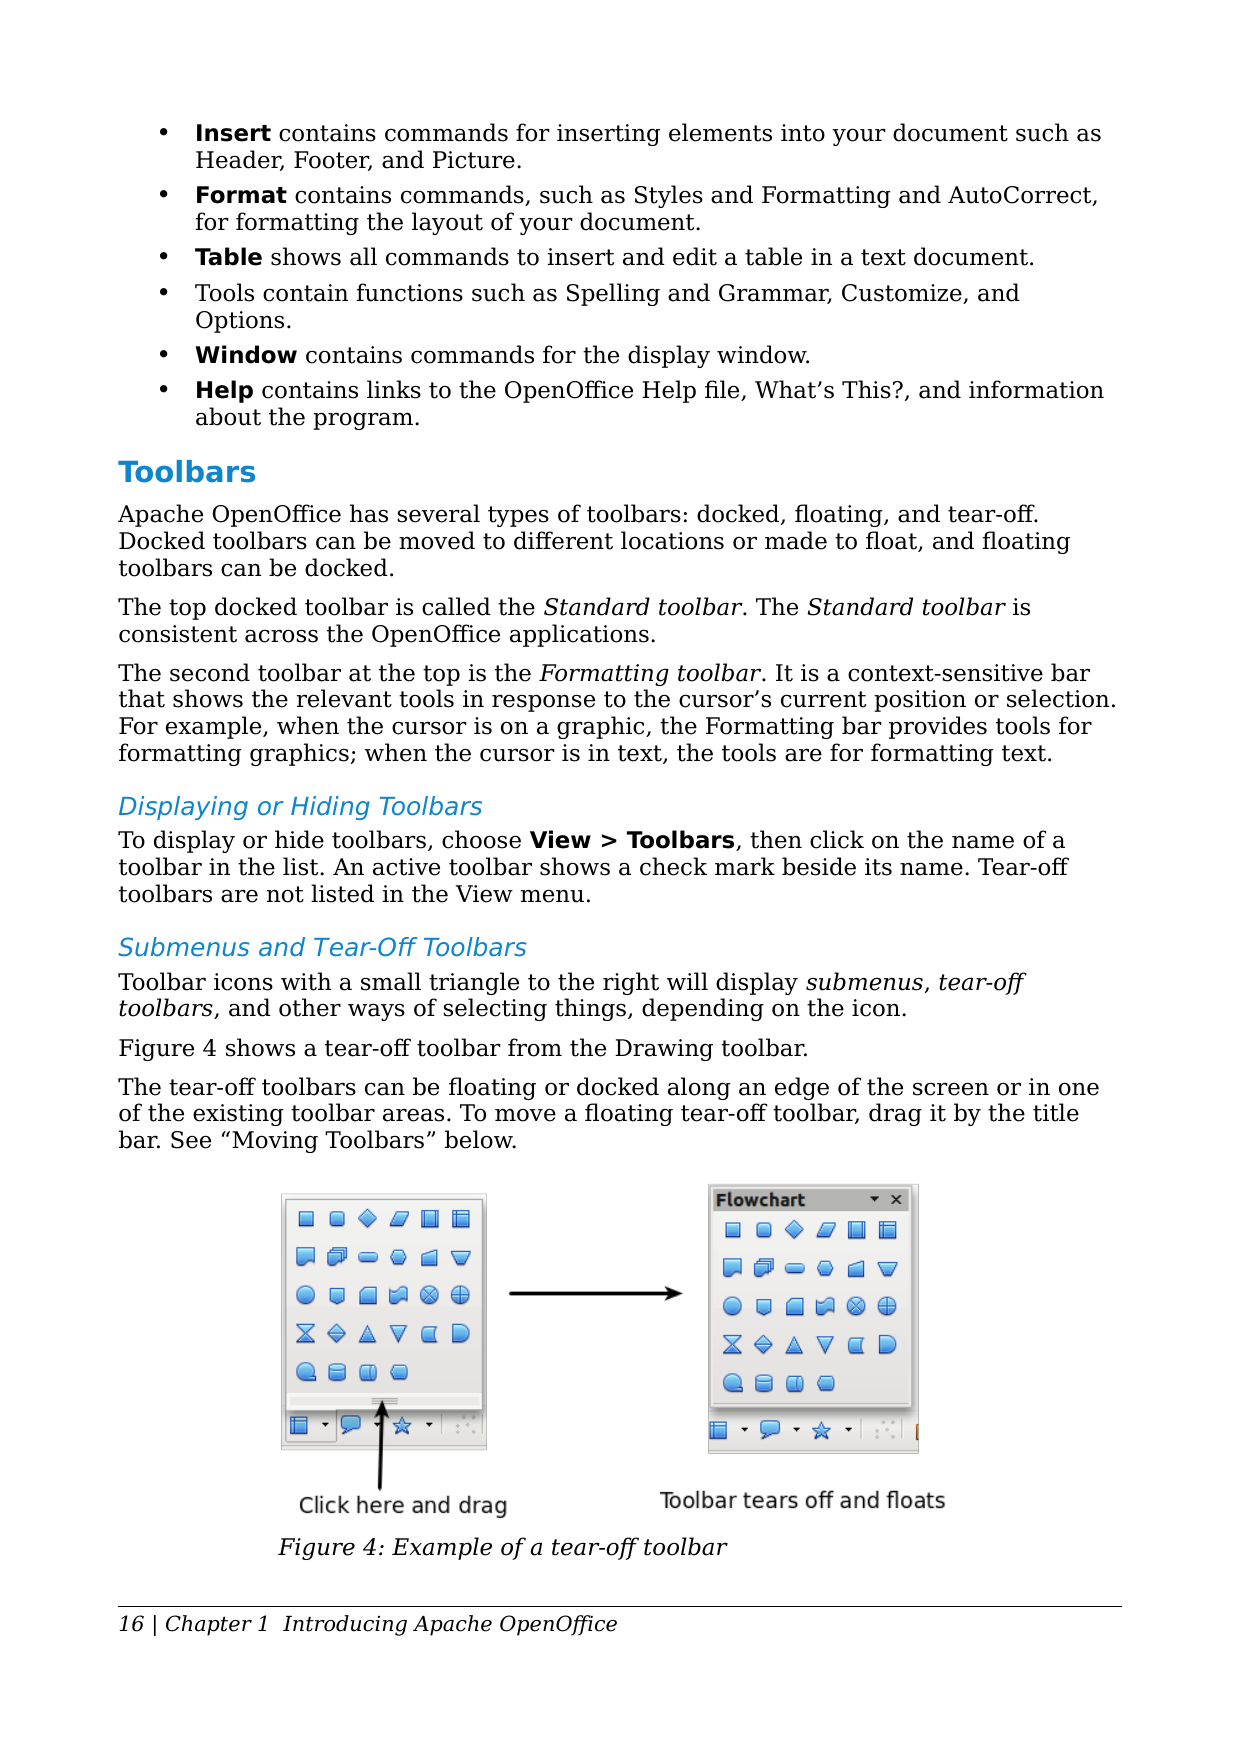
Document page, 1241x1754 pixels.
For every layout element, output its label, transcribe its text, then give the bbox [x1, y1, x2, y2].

text Apache OpenOffice has several types of toolbars: docked, floating, and tear-off. Docked toolbars can be moved to different locations or made to float, and floating toolbars can be docked. [118, 502, 1122, 582]
subtitle Displaying or Hiding Toolbars [118, 792, 1122, 821]
list Insert contains commands for inserting elements into your document such as Header, Footer, and Picture. [156, 118, 1122, 174]
text The second toolbar at the top is the Formatting toolbar. It is a context-sensitive bar that shows the relevant tools in response to the cursor’s current position or selection. For example, when the cursor is on a graphic, the Formatting bar provides tools for formatting graphics; when the cursor is in text, the tools are for formatting text. [118, 660, 1122, 767]
picture [278, 1178, 955, 1528]
subtitle Submenus and Tear-Off Toolbars [118, 933, 1122, 962]
text Figure 4: Example of a tear-off toolbar [278, 1534, 955, 1561]
list Window contains commands for the display window. [156, 340, 1122, 369]
text Toolbar icons with a small triangle to the right will display submenus, tear-off toolbars, and other ways of selecting things, depending on the icon. [118, 969, 1122, 1022]
list Table shows all commands to insert and edit a table in a text document. [156, 242, 1122, 271]
text To display or hide toolbars, choose View > Toolbars, then click on the name of a toolbar in the list. An active toolbar shows a check mark beside its name. Tear-off toolbars are not listed in the View menu. [118, 828, 1122, 908]
list Help contains links to the OpenOffice Help file, What’s This?, and information about the program. [156, 375, 1122, 431]
subtitle Toolbars [118, 455, 1122, 489]
list Format contains commands, such as Styles and Formatting and AutoCorrect, for formatting the layout of your document. [156, 180, 1122, 236]
text The tear-off toolbars can be floating or docked along an edge of the screen or in one of the existing toolbar areas. To move a floating tear-off toolbar, drag it by the title bar. See “Moving Toolbars” below. [118, 1074, 1122, 1154]
text The top docked toolbar is called the Standard toolbar. The Standard toolbar is consistent across the OpenOffice applications. [118, 594, 1122, 647]
text Figure 4 shows a tear-off toolbar from the Drawing toolbar. [118, 1035, 1122, 1061]
list Tools contain functions such as Spelling and Grammar, Customize, and Options. [156, 278, 1122, 333]
